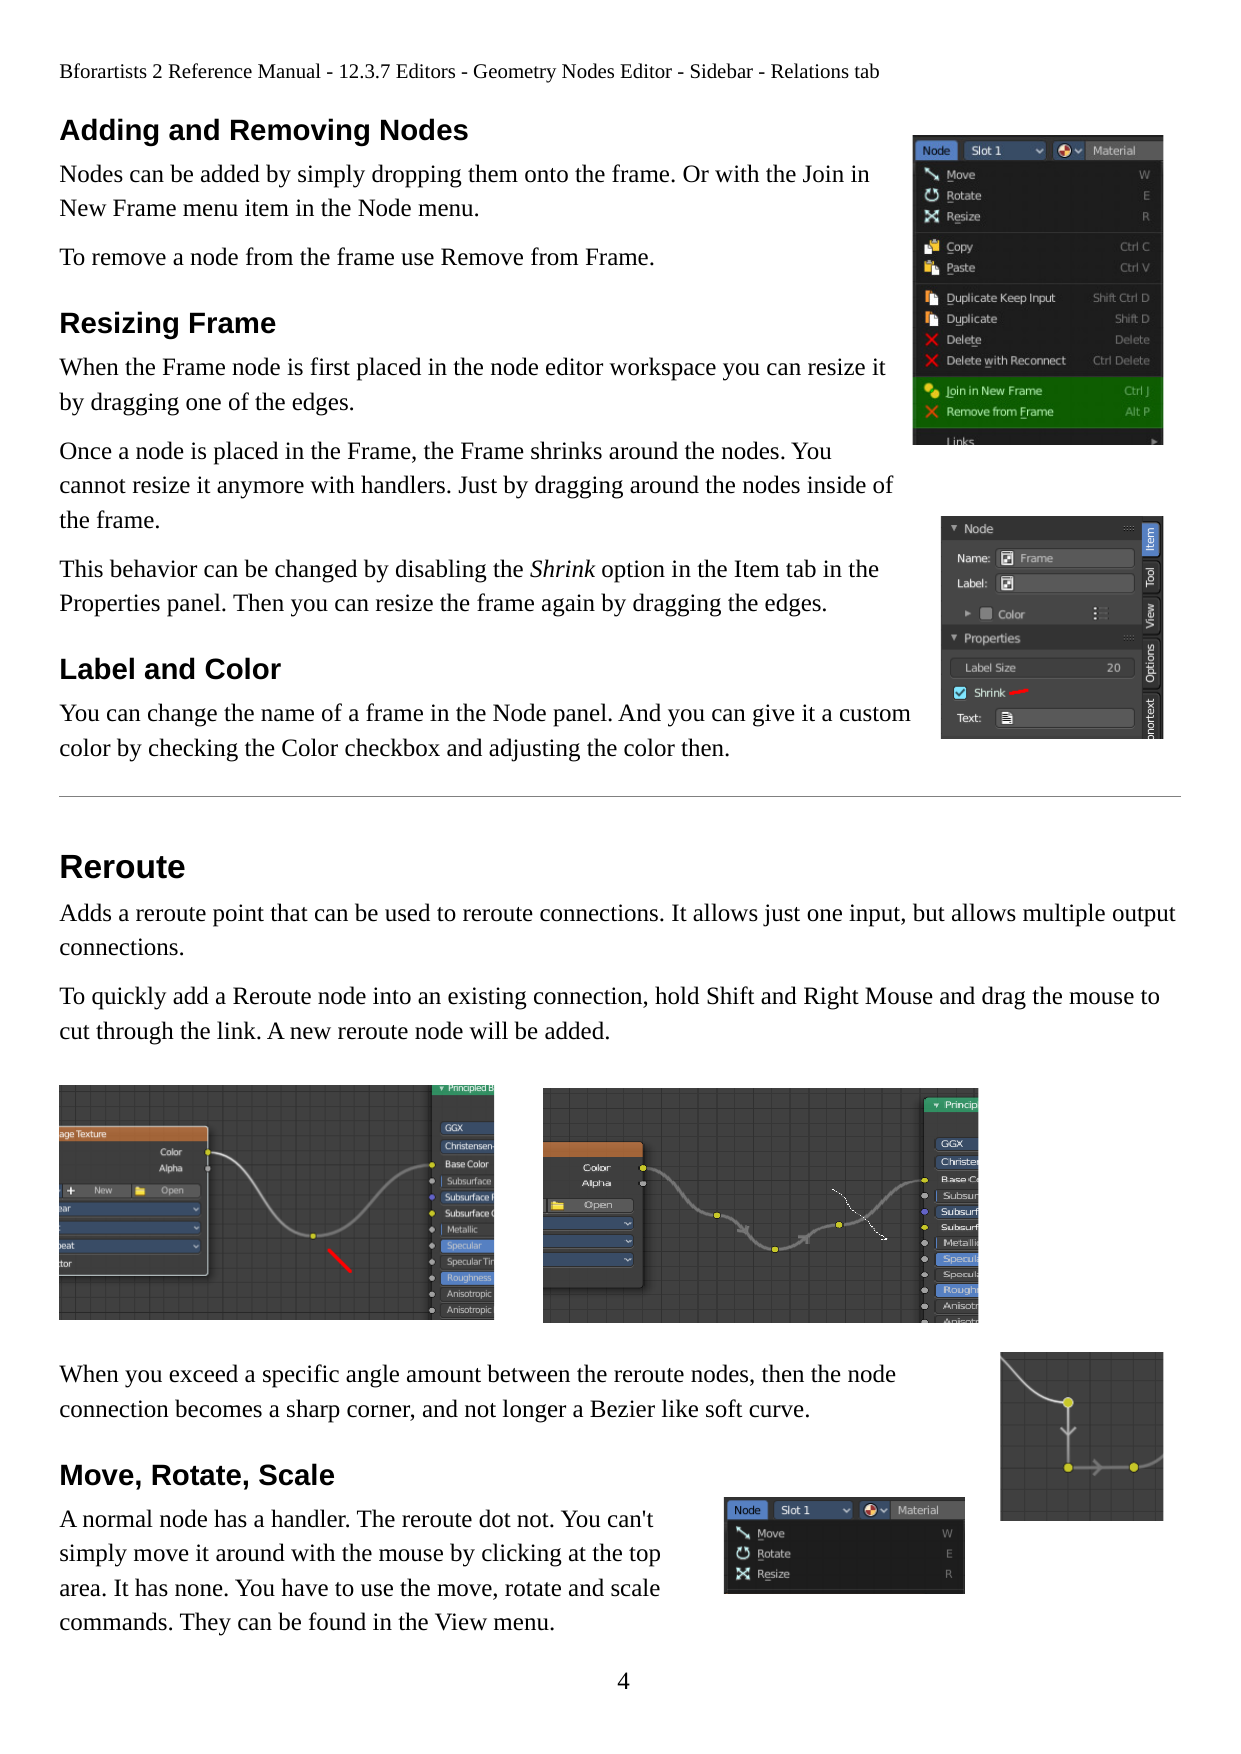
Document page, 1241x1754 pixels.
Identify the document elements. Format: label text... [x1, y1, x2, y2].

text When the Frame node is first placed in the node editor workspace you can resize it by dragging one of the edges. [59, 352, 912, 416]
text A normal node has a handler. The reroute dot not. You can't simply move it around with the mouse by clicking at the top area. It has none. You have to use the move, rotate and scale commands. They can be found in the View menu. [59, 1504, 1181, 1636]
subtitle [1164, 652, 1181, 686]
subtitle [1164, 1457, 1181, 1491]
text When you exceed a specific angle amount between the reroute nodes, then the node connection becomes a sharp corner, and not longer a Bezier like soft curve. [59, 1359, 1000, 1423]
picture [912, 135, 1164, 445]
text Adds a reroute point that can be used to reroute connections. It allows just one input, but allows multiple output connections. [59, 898, 1181, 961]
picture [1000, 1352, 1164, 1521]
text To quickly add a Reroute node into an existing connection, hold Shift and Right Mouse and drag the mouse to cut through the link. A new reroute node will be added. [59, 981, 1181, 1045]
picture [59, 1085, 495, 1320]
subtitle Move, Rotate, Scale [59, 1457, 1000, 1491]
subtitle Label and Color [59, 652, 940, 686]
text This behavior can be changed by disabling the Shrink option in the Item tab in the Properties panel. Then you can resize the frame again by dragging the edges. [59, 554, 940, 617]
text Once a node is placed in the Frame, the Frame shrinks around the nodes. You cannot resize it anymore with handlers. Just by dragging around the nodes inside of the frame. [59, 436, 1181, 533]
picture [940, 516, 1164, 739]
picture [543, 1088, 979, 1323]
subtitle [1164, 306, 1181, 340]
subtitle Reroute [59, 847, 1181, 885]
text You can change the name of a frame in the Node panel. And you can give it a custom color by checking the Color checkbox and adjusting the color then. [59, 698, 1181, 761]
subtitle Adding and Removing Nodes [59, 113, 1181, 146]
text To remove a node from the frame use Remove from Frame. [59, 242, 912, 271]
subtitle Resizing Frame [59, 306, 912, 340]
picture [723, 1497, 965, 1594]
text Nodes can be added by simply dropping them onto the frame. Or with the Join in New Frame menu item in the Node menu. [59, 159, 912, 222]
